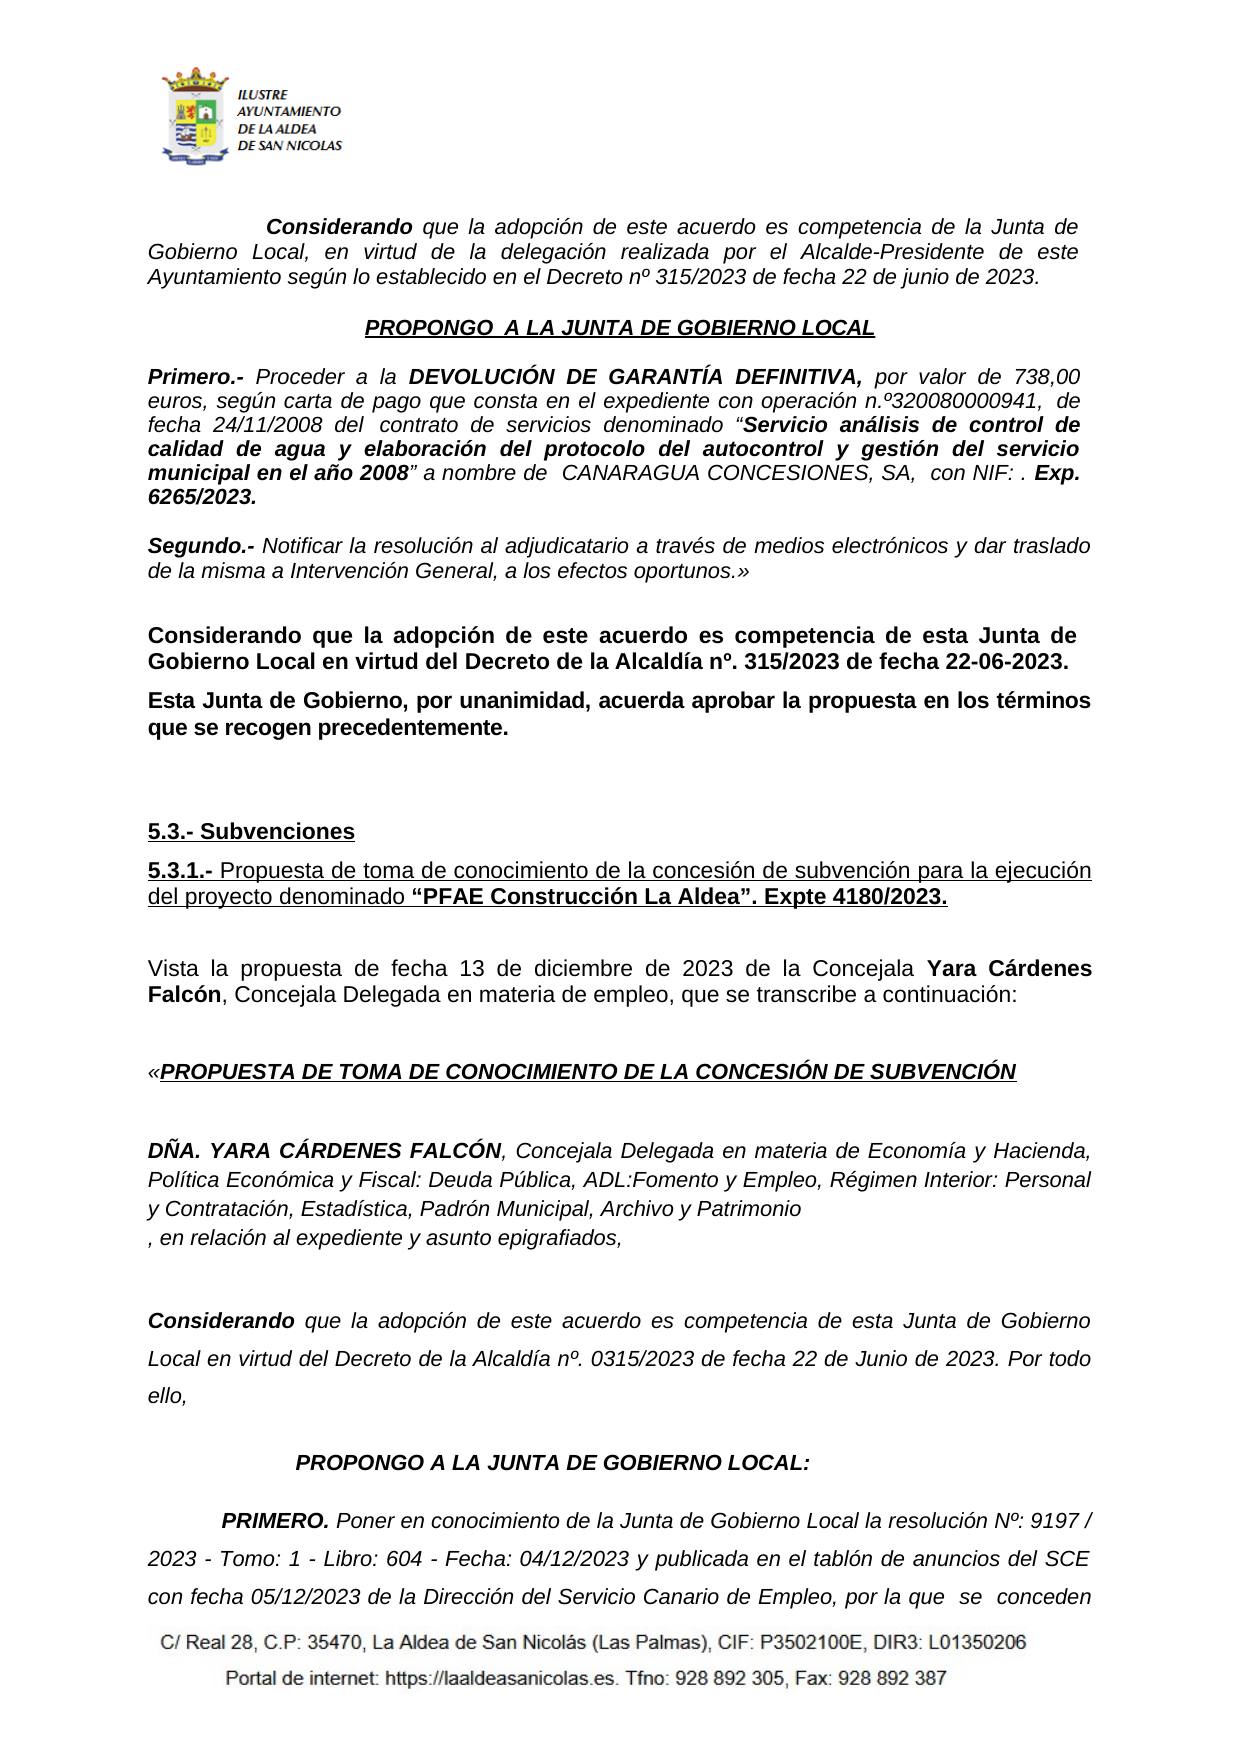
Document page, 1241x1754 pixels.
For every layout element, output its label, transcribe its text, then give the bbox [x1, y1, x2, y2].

text PROPONGO A LA JUNTA DE GOBIERNO LOCAL [148, 314, 1093, 340]
text Considerando que la adopción de este acuerdo es competencia de la Junta de Gobierno Local, en virtud de la delegación realizada por el Alcalde-Presidente de este Ayuntamiento según lo establecido en el Decreto nº 315/2023 de fecha 22 de junio de 2023. [148, 214, 1080, 289]
text «PROPUESTA DE TOMA DE CONOCIMIENTO DE LA CONCESIÓN DE SUBVENCIÓN [148, 1059, 1093, 1084]
text PRIMERO. Poner en conocimiento de la Junta de Gobierno Local la resolución Nº: 9197 / 2023 - Tomo: 1 - Libro: 604 - Fecha: 04/12/2023 y publicada en el tablón de anuncios del SCE con fecha 05/12/2023 de la Dirección del Servicio Canario de Empleo, por la que se conceden [148, 1508, 1093, 1609]
text 5.3.- Subvenciones [148, 818, 1093, 844]
text Esta Junta de Gobierno, por unanimidad, acuerda aprobar la propuesta en los términos que se recogen precedentemente. [148, 687, 1093, 740]
picture [148, 59, 358, 173]
text DÑA. YARA CÁRDENES FALCÓN, Concejala Delegada en materia de Economía y Hacienda, Política Económica y Fiscal: Deuda Pública, ADL:Fomento y Empleo, Régimen Interior: Personal y Contratación, Estadística, Padrón Municipal, Archivo y Patrimonio [148, 1138, 1093, 1221]
picture [148, 1626, 1034, 1694]
text Considerando que la adopción de este acuerdo es competencia de esta Junta de Gobierno Local en virtud del Decreto de la Alcaldía nº. 0315/2023 de fecha 22 de Junio de 2023. Por todo ello, [148, 1308, 1093, 1408]
text 5.3.1.- Propuesta de toma de conocimiento de la concesión de subvención para la ejecución del proyecto denominado “PFAE Construcción La Aldea”. Expte 4180/2023. [148, 857, 1093, 910]
text Primero.- Proceder a la DEVOLUCIÓN DE GARANTÍA DEFINITIVA, por valor de 738,00 euros, según carta de pago que consta en el expediente con operación n.º320080000941, de fecha 24/11/2008 del contrato de servicios denominado “Servicio análisis de control de calidad de agua y elaboración del protocolo del autocontrol y gestión del servicio municipal en el año 2008” a nombre de CANARAGUA CONCESIONES, SA, con NIF: . Exp. 6265/2023. [148, 365, 1081, 509]
text , en relación al expediente y asunto epigrafiados, [148, 1224, 1093, 1250]
text Considerando que la adopción de este acuerdo es competencia de esta Junta de Gobierno Local en virtud del Decreto de la Alcaldía nº. 315/2023 de fecha 22-06-2023. [148, 622, 1078, 674]
text Segundo.- Notificar la resolución al adjudicatario a través de medios electrónicos y dar traslado de la misma a Intervención General, a los efectos oportunos.» [148, 533, 1093, 583]
text PROPONGO A LA JUNTA DE GOBIERNO LOCAL: [221, 1450, 1093, 1475]
text Vista la propuesta de fecha 13 de diciembre de 2023 de la Concejala Yara Cárdenes Falcón, Concejala Delegada en materia de empleo, que se transcribe a continuación: [148, 955, 1093, 1008]
